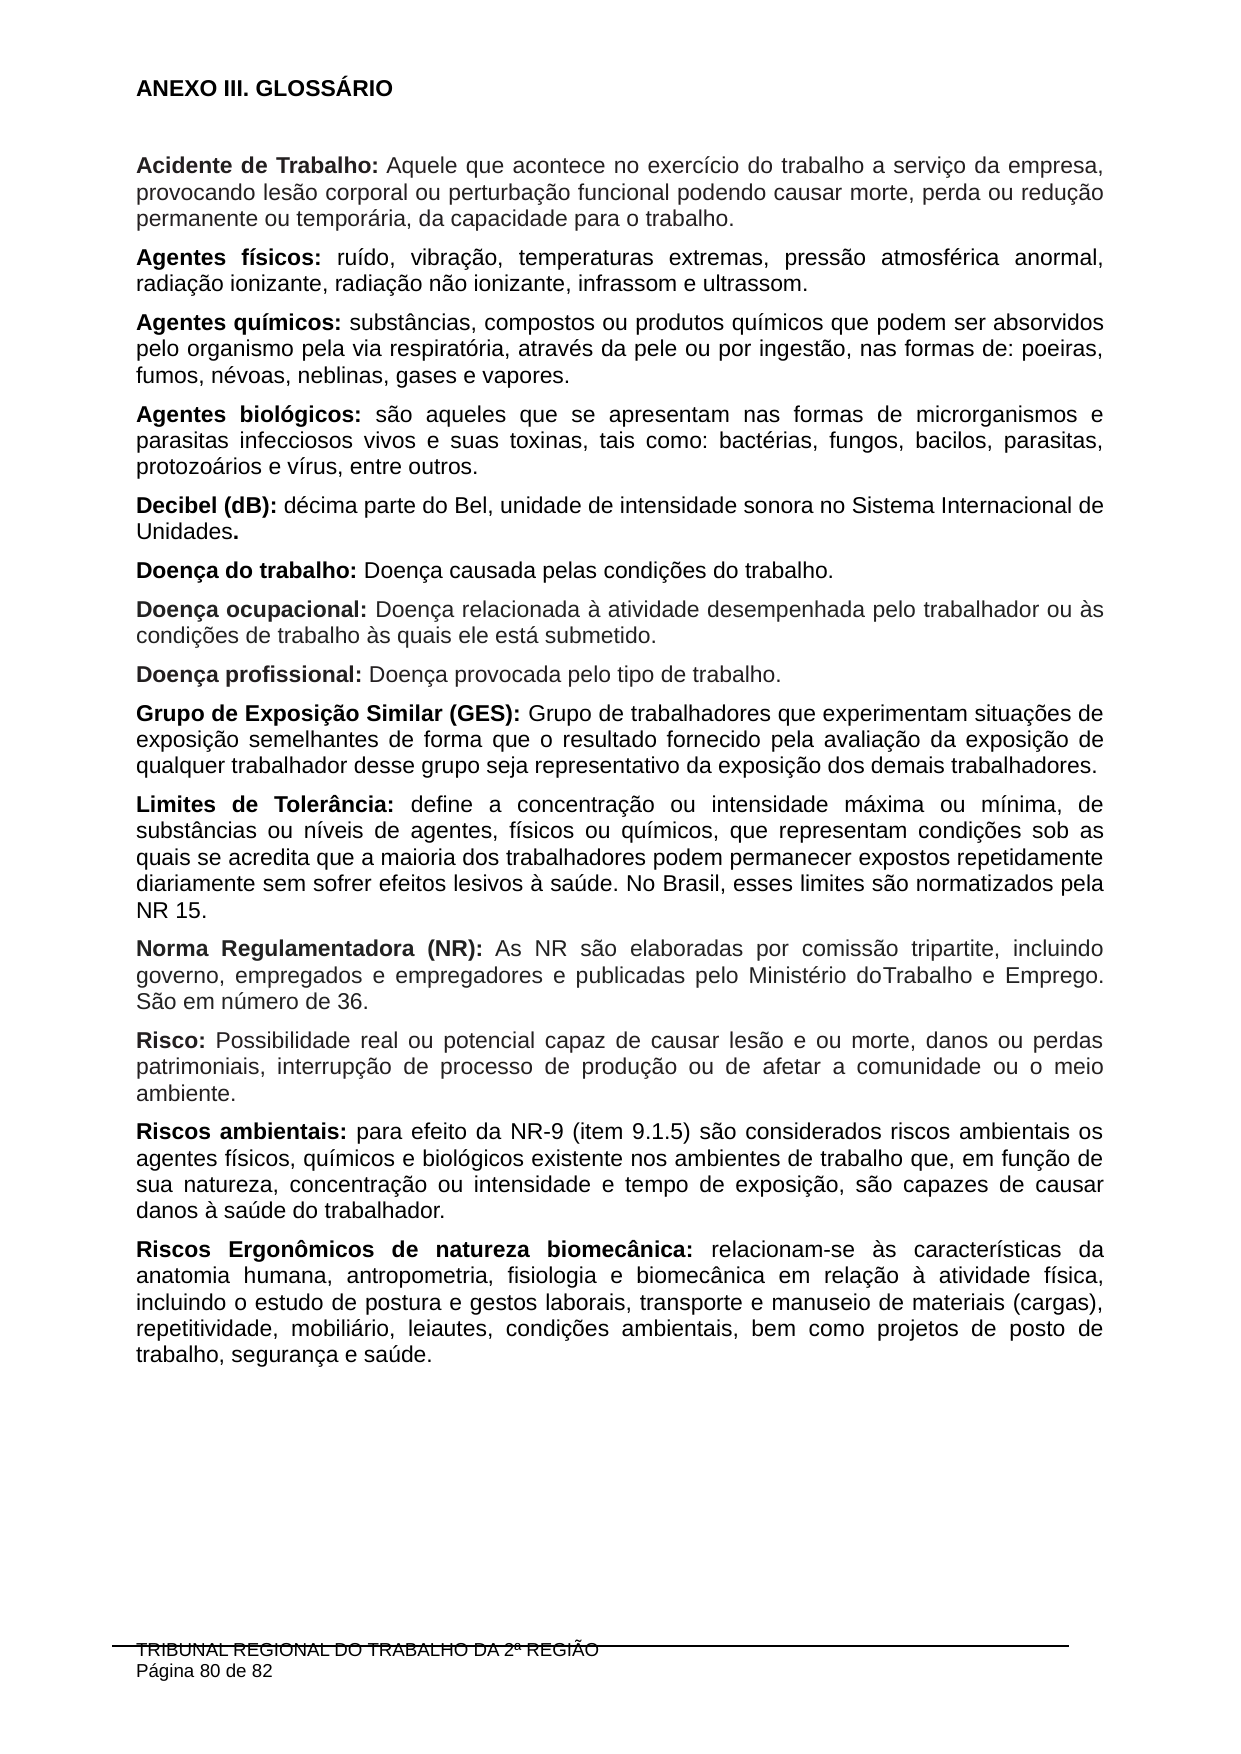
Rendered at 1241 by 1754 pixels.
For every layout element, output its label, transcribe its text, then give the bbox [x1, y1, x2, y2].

text Grupo de Exposição Similar (GES): Grupo de trabalhadores que experimentam situações de exposição semelhantes de forma que o resultado fornecido pela avaliação da exposição de qualquer trabalhador desse grupo seja representativo da exposição dos demais trabalhadores. [136, 700, 1104, 779]
text Decibel (dB): décima parte do Bel, unidade de intensidade sonora no Sistema Internacional de Unidades. [136, 492, 1104, 545]
text Agentes físicos: ruído, vibração, temperaturas extremas, pressão atmosférica anormal, radiação ionizante, radiação não ionizante, infrassom e ultrassom. [136, 244, 1104, 297]
text Doença do trabalho: Doença causada pelas condições do trabalho. [136, 557, 1104, 583]
text Risco: Possibilidade real ou potencial capaz de causar lesão e ou morte, danos ou perdas patrimoniais, interrupção de processo de produção ou de afetar a comunidade ou o meio ambiente. [136, 1027, 1104, 1106]
text Limites de Tolerância: define a concentração ou intensidade máxima ou mínima, de substâncias ou níveis de agentes, físicos ou químicos, que representam condições sob as quais se acredita que a maioria dos trabalhadores podem permanecer expostos repetidamente diariamente sem sofrer efeitos lesivos à saúde. No Brasil, esses limites são normatizados pela NR 15. [136, 791, 1104, 923]
text Riscos ambientais: para efeito da NR-9 (item 9.1.5) são considerados riscos ambientais os agentes físicos, químicos e biológicos existente nos ambientes de trabalho que, em função de sua natureza, concentração ou intensidade e tempo de exposição, são capazes de causar danos à saúde do trabalhador. [136, 1118, 1104, 1224]
text Acidente de Trabalho: Aquele que acontece no exercício do trabalho a serviço da empresa, provocando lesão corporal ou perturbação funcional podendo causar morte, perda ou redução permanente ou temporária, da capacidade para o trabalho. [136, 152, 1104, 232]
text Doença ocupacional: Doença relacionada à atividade desempenhada pelo trabalhador ou às condições de trabalho às quais ele está submetido. [136, 596, 1104, 648]
text Agentes químicos: substâncias, compostos ou produtos químicos que podem ser absorvidos pelo organismo pela via respiratória, através da pele ou por ingestão, nas formas de: poeiras, fumos, névoas, neblinas, gases e vapores. [136, 309, 1104, 388]
text Riscos Ergonômicos de natureza biomecânica: relacionam-se às características da anatomia humana, antropometria, fisiologia e biomecânica em relação à atividade física, incluindo o estudo de postura e gestos laborais, transporte e manuseio de materiais (cargas), repetitividade, mobiliário, leiautes, condições ambientais, bem como projetos de posto de trabalho, segurança e saúde. [136, 1236, 1104, 1368]
text Doença profissional: Doença provocada pelo tipo de trabalho. [136, 661, 1104, 687]
text Norma Regulamentadora (NR): As NR são elaboradas por comissão tripartite, incluindo governo, empregados e empregadores e publicadas pelo Ministério doTrabalho e Emprego. São em número de 36. [136, 935, 1104, 1014]
text Agentes biológicos: são aqueles que se apresentam nas formas de microrganismos e parasitas infecciosos vivos e suas toxinas, tais como: bactérias, fungos, bacilos, parasitas, protozoários e vírus, entre outros. [136, 401, 1104, 479]
text ANEXO III. GLOSSÁRIO [136, 75, 1104, 101]
